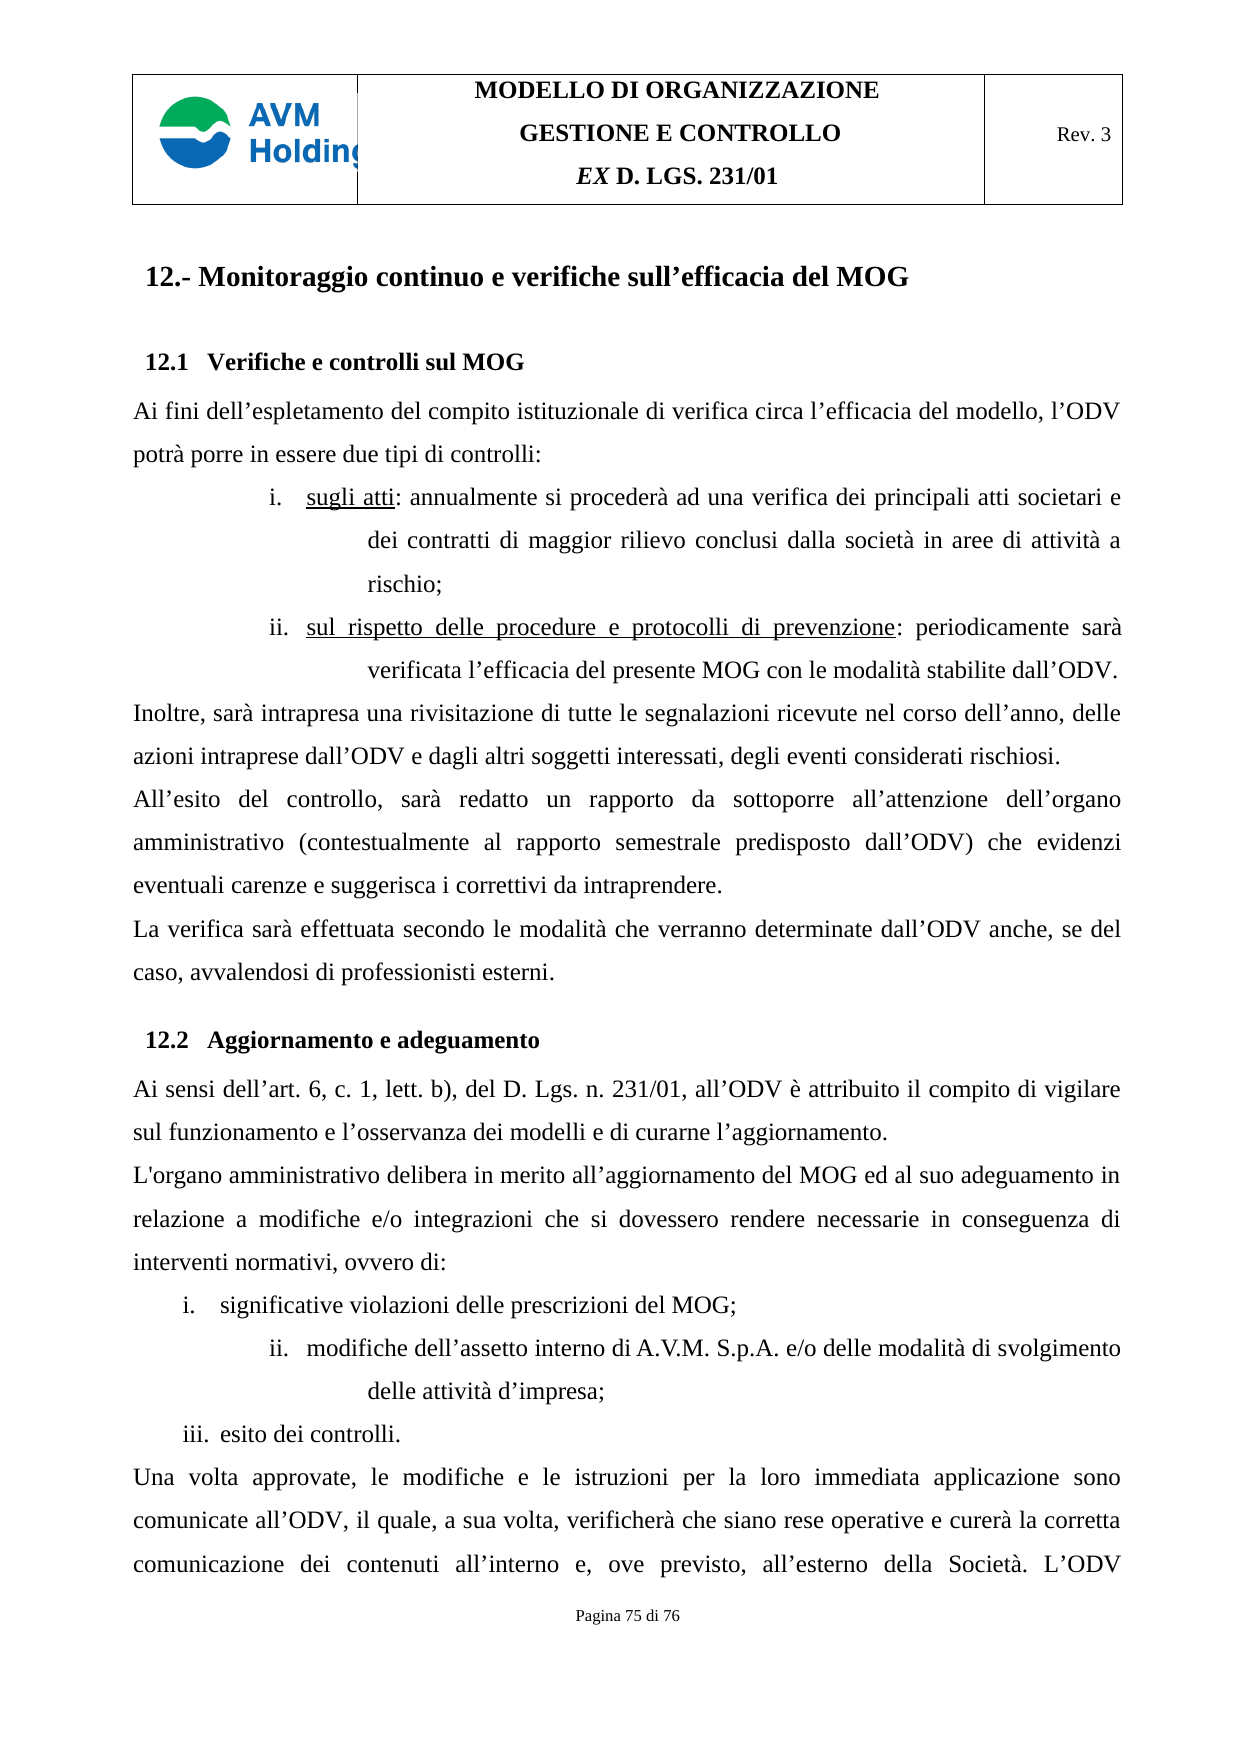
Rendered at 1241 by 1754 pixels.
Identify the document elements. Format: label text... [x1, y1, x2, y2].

list modifiche dell’assetto interno di A.V.M. S.p.A. e/o delle modalità di svolgimento delle attività d’impresa; [269, 1333, 1122, 1405]
text Inoltre, sarà intrapresa una rivisitazione di tutte le segnalazioni ricevute nel corso dell’anno, delle azioni intraprese dall’ODV e dagli altri soggetti interessati, degli eventi considerati rischiosi. [133, 698, 1122, 770]
list significative violazioni delle prescrizioni del MOG; [182, 1290, 1122, 1319]
list sul rispetto delle procedure e protocolli di prevenzione: periodicamente sarà verificata l’efficacia del presente MOG con le modalità stabilite dall’ODV. [269, 612, 1122, 684]
list sugli atti: annualmente si procederà ad una verifica dei principali atti societari e dei contratti di maggior rilievo conclusi dalla società in aree di attività a rischio; [269, 482, 1122, 597]
text Una volta approvate, le modifiche e le istruzioni per la loro immediata applicazione sono comunicate all’ODV, il quale, a sua volta, verificherà che siano rese operative e curerà la corretta comunicazione dei contenuti all’interno e, ove previsto, all’esterno della Società. L’ODV [133, 1462, 1122, 1577]
text La verifica sarà effettuata secondo le modalità che verranno determinate dall’ODV anche, se del caso, avvalendosi di professionisti esterni. [133, 914, 1122, 986]
subtitle 12.2 Aggiornamento e adeguamento [133, 1025, 1122, 1054]
text Ai sensi dell’art. 6, c. 1, lett. b), del D. Lgs. n. 231/01, all’ODV è attribuito il compito di vigilare sul funzionamento e l’osservanza dei modelli e di curarne l’aggiornamento. [133, 1074, 1122, 1146]
text All’esito del controllo, sarà redatto un rapporto da sottoporre all’attenzione dell’organo amministrativo (contestualmente al rapporto semestrale predisposto dall’ODV) che evidenzi eventuali carenze e suggerisca i correttivi da intraprendere. [133, 784, 1122, 899]
subtitle 12.- Monitoraggio continuo e verifiche sull’efficacia del MOG [133, 259, 1122, 292]
text L'organo amministrativo delibera in merito all’aggiornamento del MOG ed al suo adeguamento in relazione a modifiche e/o integrazioni che si dovessero rendere necessarie in conseguenza di interventi normativi, ovvero di: [133, 1161, 1122, 1276]
list esito dei controlli. [182, 1419, 1122, 1448]
subtitle 12.1 Verifiche e controlli sul MOG [133, 347, 1122, 376]
text Ai fini dell’espletamento del compito istituzionale di verifica circa l’efficacia del modello, l’ODV potrà porre in essere due tipi di controlli: [133, 396, 1122, 468]
